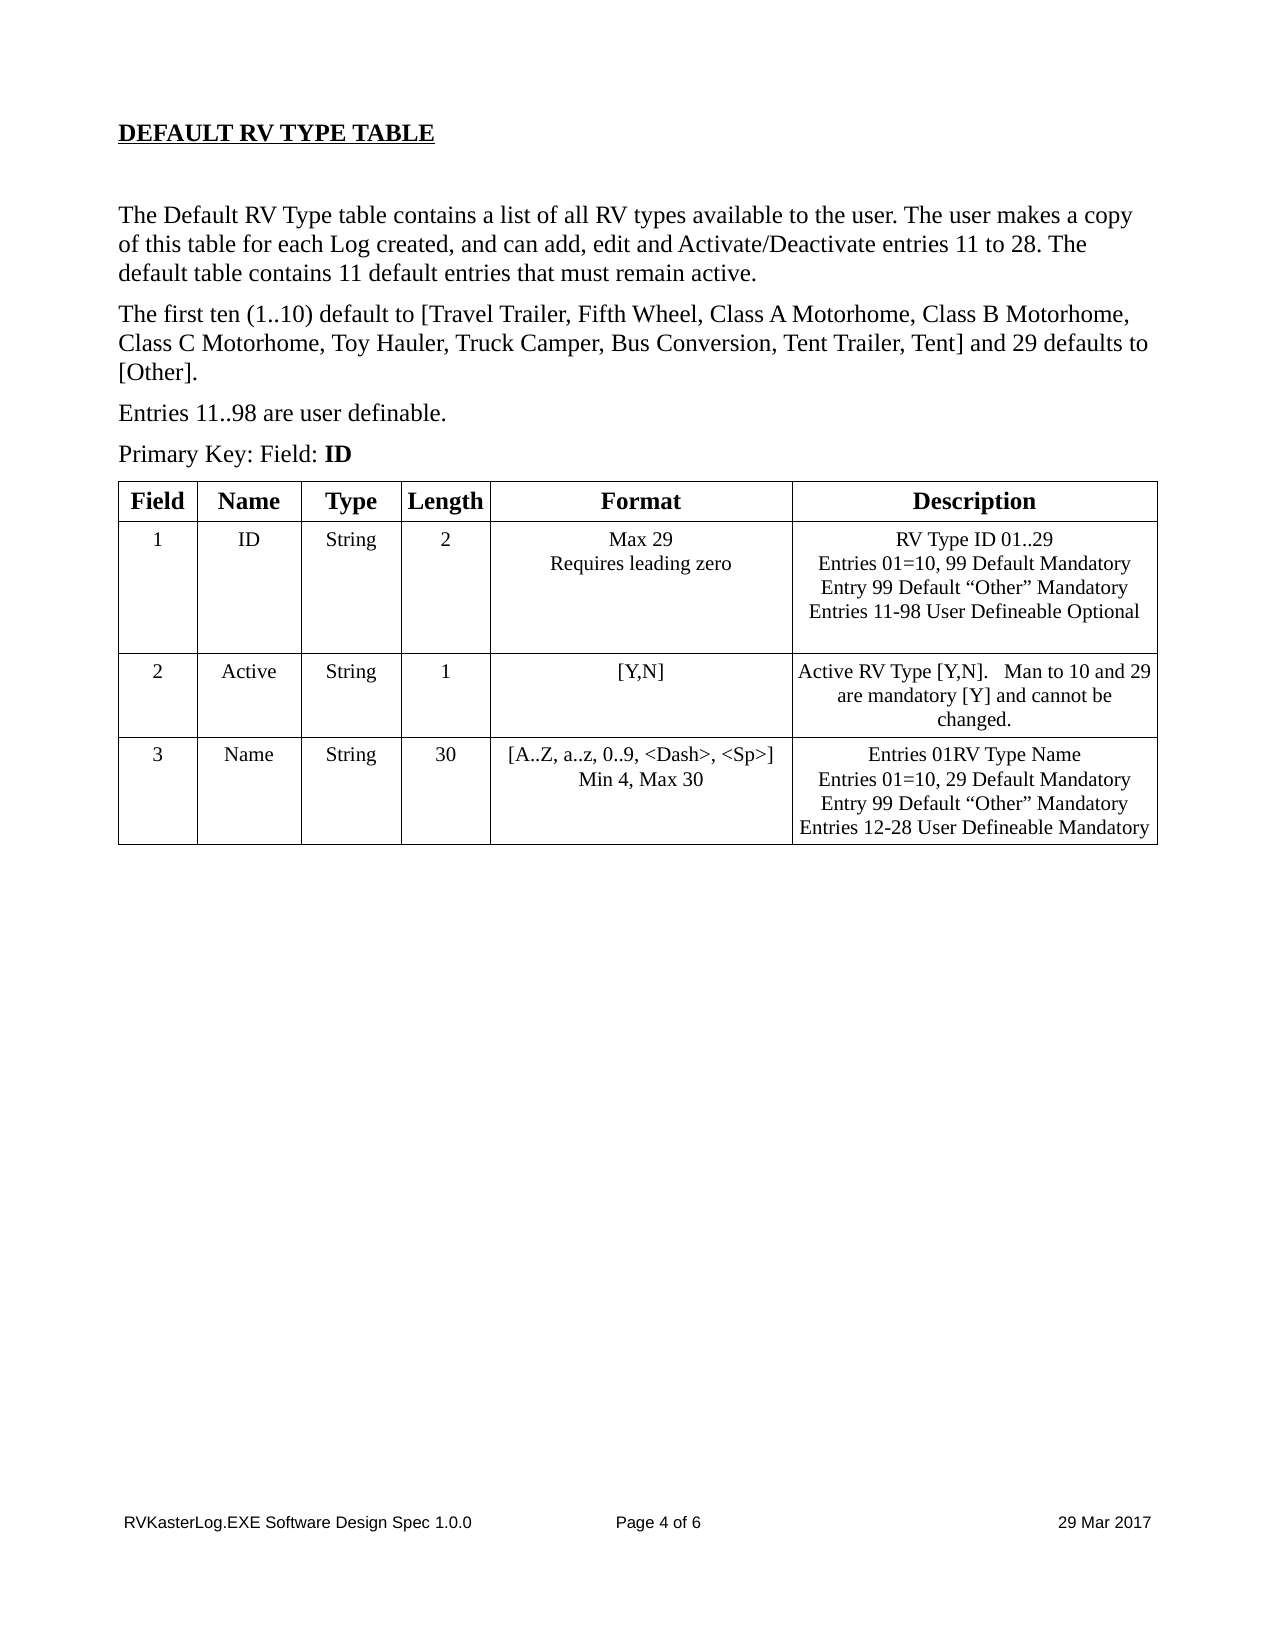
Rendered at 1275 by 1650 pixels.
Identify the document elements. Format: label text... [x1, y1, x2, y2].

table_cell 30 [402, 738, 490, 844]
text The Default RV Type table contains a list of all RV types available to the user. The user makes a copy of this table for each Log created, and can add, edit and Activate/Deactivate entries 11 to 28. The default table contains 11 default entries that must remain active. [118, 201, 1157, 287]
table_cell [Y,N] [491, 654, 792, 737]
table_header Name [198, 482, 301, 521]
table_cell Max 29 Requires leading zero [491, 522, 792, 653]
table_cell String [302, 738, 401, 844]
text DEFAULT RV TYPE TABLE [118, 118, 1157, 147]
table_cell 1 [119, 522, 197, 653]
table_cell Name [198, 738, 301, 844]
table_cell 1 [402, 654, 490, 737]
table_cell String [302, 522, 401, 653]
table_cell 3 [119, 738, 197, 844]
table_cell [A..Z, a..z, 0..9, <Dash>, <Sp>] Min 4, Max 30 [491, 738, 792, 844]
table_cell String [302, 654, 401, 737]
table_header Type [302, 482, 401, 521]
table_header Description [793, 482, 1157, 521]
table_header Length [402, 482, 490, 521]
table_header Field [119, 482, 197, 521]
text The first ten (1..10) default to [Travel Trailer, Fifth Wheel, Class A Motorhome, Class B Motorhome, Class C Motorhome, Toy Hauler, Truck Camper, Bus Conversion, Tent Trailer, Tent] and 29 defaults to [Other]. [118, 299, 1157, 386]
table_cell Active [198, 654, 301, 737]
text Primary Key: Field: ID [118, 439, 1157, 468]
text Entries 11..98 are user definable. [118, 398, 1157, 427]
table_cell 2 [119, 654, 197, 737]
table_header Format [491, 482, 792, 521]
table_cell Active RV Type [Y,N]. Man to 10 and 29 are mandatory [Y] and cannot be changed. [793, 654, 1157, 737]
table_cell 2 [402, 522, 490, 653]
table_cell RV Type ID 01..29 Entries 01=10, 99 Default Mandatory Entry 99 Default “Other” Mandatory Entries 11-98 User Defineable Optional [793, 522, 1157, 653]
table_cell ID [198, 522, 301, 653]
table_cell Entries 01RV Type Name Entries 01=10, 29 Default Mandatory Entry 99 Default “Other” Mandatory Entries 12-28 User Defineable Mandatory [793, 738, 1157, 844]
